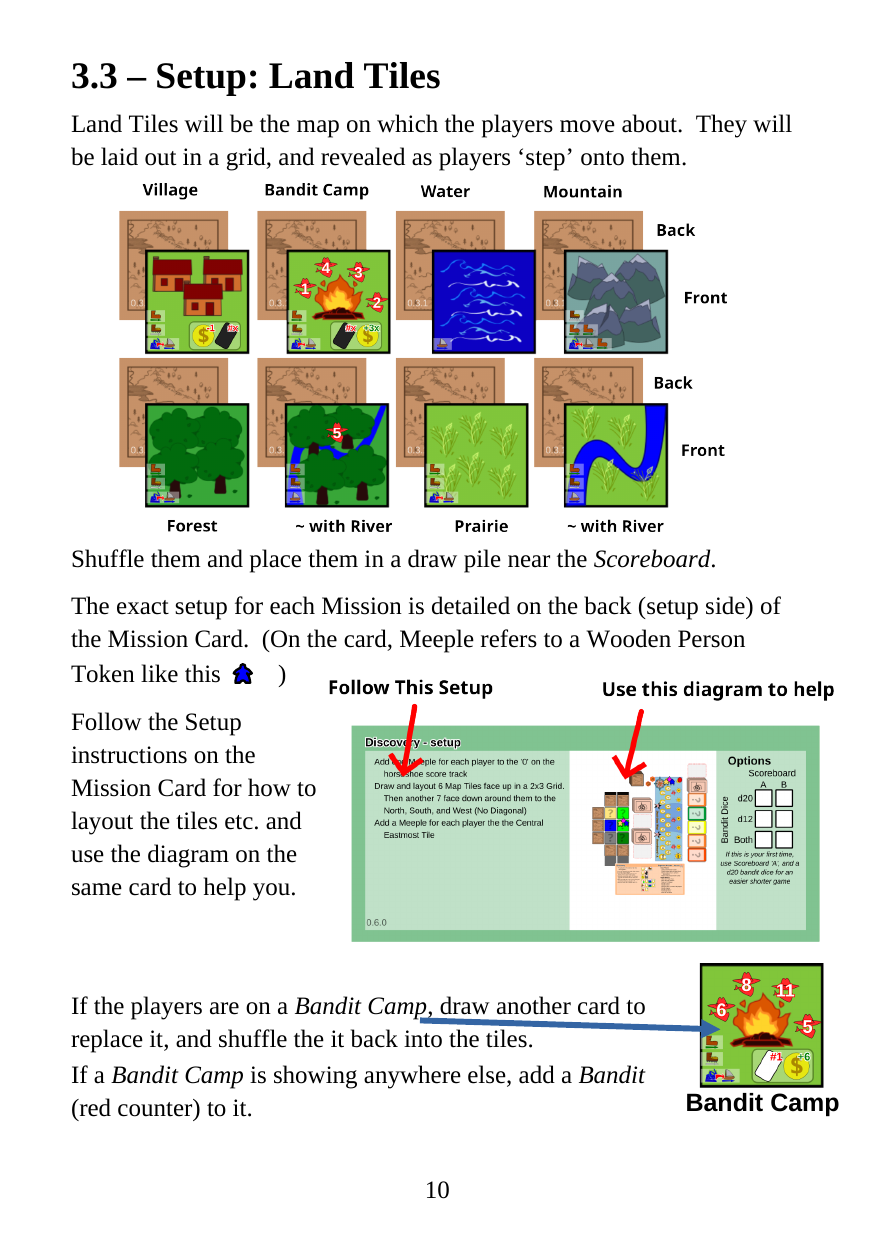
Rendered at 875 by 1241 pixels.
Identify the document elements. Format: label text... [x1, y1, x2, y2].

text Follow the Setup instructions on the Mission Card for how to layout the tiles etc. and use the diagram on the same card to help you. [71, 707, 324, 901]
text Shuffle them and place them in a draw pile near the Scoreboard. [71, 544, 803, 572]
text The exact setup for each Mission is detailed on the back (setup side) of the Mission Card. (On the card, Meeple refers to a Wooden Person Token like this) [71, 591, 803, 688]
text Land Tiles will be the map on which the players move about. They will be laid out in a grid, and revealed as players ‘step’ onto them. [71, 109, 803, 171]
picture [119, 183, 727, 532]
text If a Bandit Camp is showing anywhere else, add a Bandit (red counter) to it. [71, 1060, 673, 1122]
subtitle 3.3 – Setup: Land Tiles [71, 53, 803, 96]
picture [699, 963, 824, 1088]
text If the players are on a Bandit Camp, draw another card to replace it, and shuffle the it back into the tiles. [71, 991, 685, 1053]
picture [324, 674, 839, 947]
